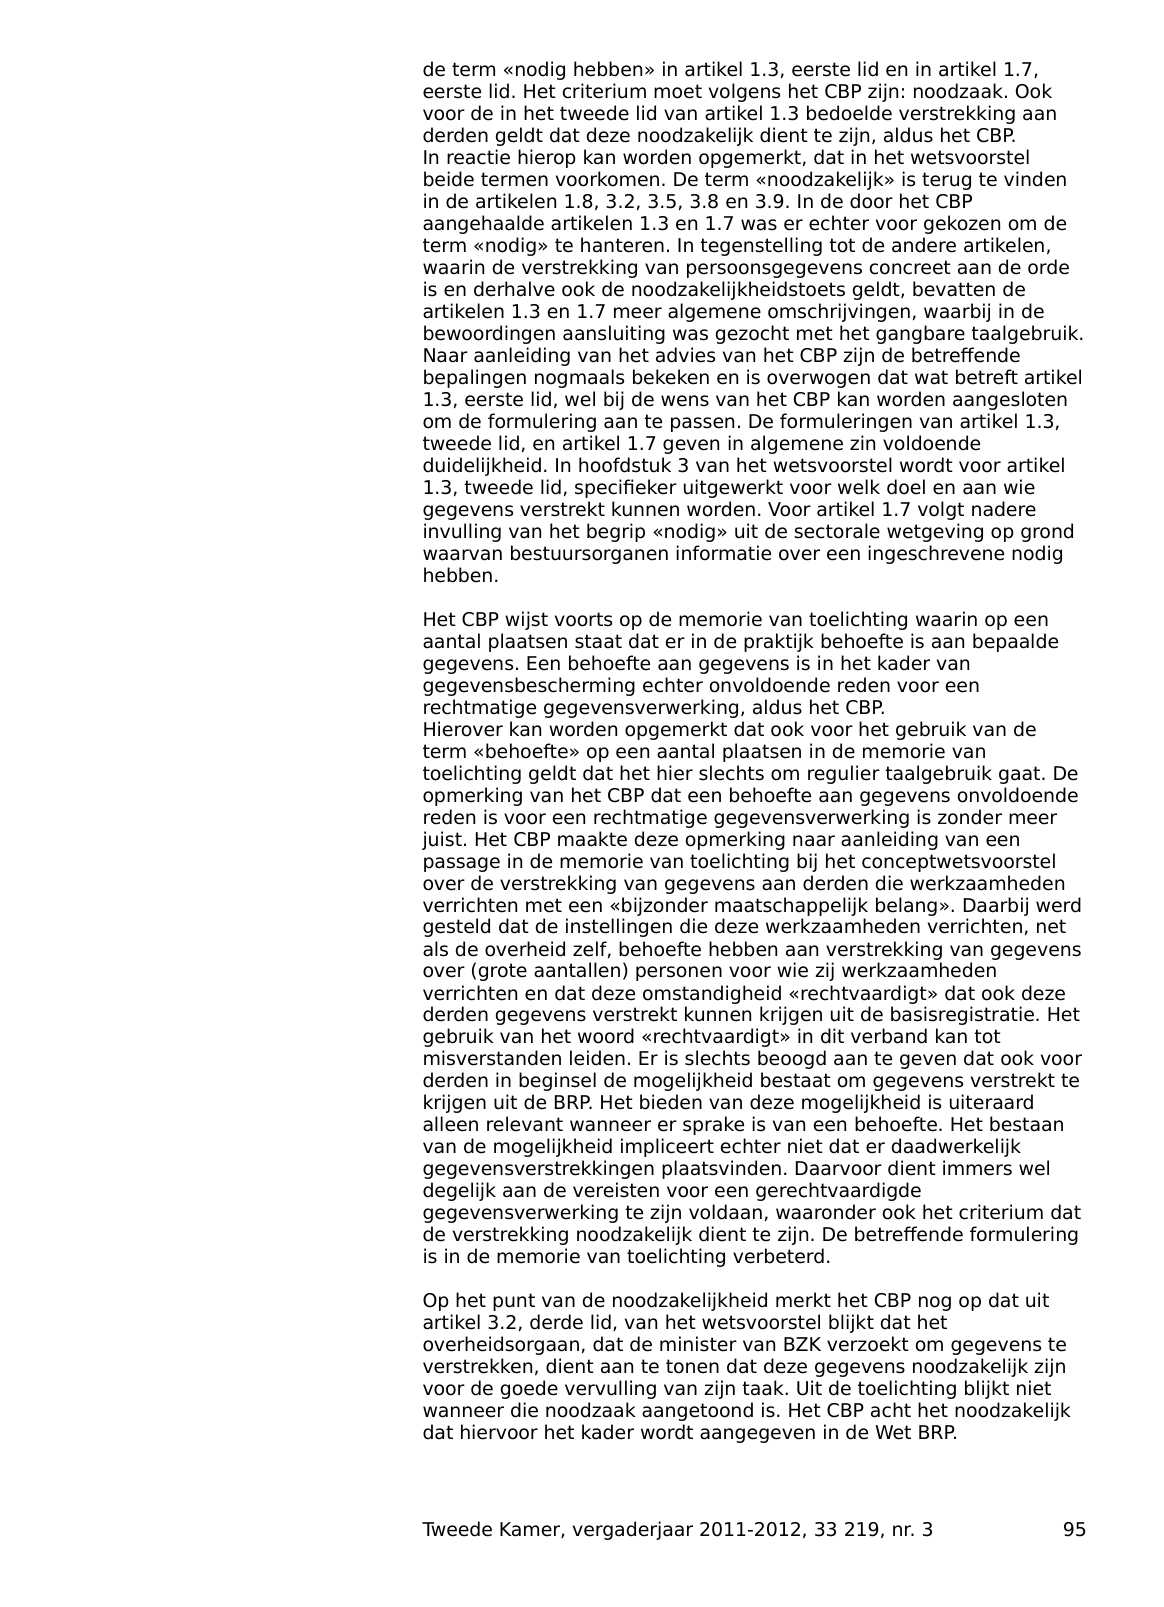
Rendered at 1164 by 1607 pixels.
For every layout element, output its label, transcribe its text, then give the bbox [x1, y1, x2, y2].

text Hierover kan worden opgemerkt dat ook voor het gebruik van de term «behoefte» op een aantal plaatsen in de memorie van toelichting geldt dat het hier slechts om regulier taalgebruik gaat. De opmerking van het CBP dat een behoefte aan gegevens onvoldoende reden is voor een rechtmatige gegevensverwerking is zonder meer juist. Het CBP maakte deze opmerking naar aanleiding van een passage in de memorie van toelichting bij het conceptwetsvoorstel over de verstrekking van gegevens aan derden die werkzaamheden verrichten met een «bijzonder maatschappelijk belang». Daarbij werd gesteld dat de instellingen die deze werkzaamheden verrichten, net als de overheid zelf, behoefte hebben aan verstrekking van gegevens over (grote aantallen) personen voor wie zij werkzaamheden verrichten en dat deze omstandigheid «rechtvaardigt» dat ook deze derden gegevens verstrekt kunnen krijgen uit de basisregistratie. Het gebruik van het woord «rechtvaardigt» in dit verband kan tot misverstanden leiden. Er is slechts beoogd aan te geven dat ook voor derden in beginsel de mogelijkheid bestaat om gegevens verstrekt te krijgen uit de BRP. Het bieden van deze mogelijkheid is uiteraard alleen relevant wanneer er sprake is van een behoefte. Het bestaan van de mogelijkheid impliceert echter niet dat er daadwerkelijk gegevensverstrekkingen plaatsvinden. Daarvoor dient immers wel degelijk aan de vereisten voor een gerechtvaardigde gegevensverwerking te zijn voldaan, waaronder ook het criterium dat de verstrekking noodzakelijk dient te zijn. De betreffende formulering is in de memorie van toelichting verbeterd. [422, 719, 1087, 1268]
text In reactie hierop kan worden opgemerkt, dat in het wetsvoorstel beide termen voorkomen. De term «noodzakelijk» is terug te vinden in de artikelen 1.8, 3.2, 3.5, 3.8 en 3.9. In de door het CBP aangehaalde artikelen 1.3 en 1.7 was er echter voor gekozen om de term «nodig» te hanteren. In tegenstelling tot de andere artikelen, waarin de verstrekking van persoonsgegevens concreet aan de orde is en derhalve ook de noodzakelijkheidstoets geldt, bevatten de artikelen 1.3 en 1.7 meer algemene omschrijvingen, waarbij in de bewoordingen aansluiting was gezocht met het gangbare taalgebruik. Naar aanleiding van het advies van het CBP zijn de betreffende bepalingen nogmaals bekeken en is overwogen dat wat betreft artikel 1.3, eerste lid, wel bij de wens van het CBP kan worden aangesloten om de formulering aan te passen. De formuleringen van artikel 1.3, tweede lid, en artikel 1.7 geven in algemene zin voldoende duidelijkheid. In hoofdstuk 3 van het wetsvoorstel wordt voor artikel 1.3, tweede lid, specifieker uitgewerkt voor welk doel en aan wie gegevens verstrekt kunnen worden. Voor artikel 1.7 volgt nadere invulling van het begrip «nodig» uit de sectorale wetgeving op grond waarvan bestuursorganen informatie over een ingeschrevene nodig hebben. [422, 147, 1087, 587]
text Op het punt van de noodzakelijkheid merkt het CBP nog op dat uit artikel 3.2, derde lid, van het wetsvoorstel blijkt dat het overheidsorgaan, dat de minister van BZK verzoekt om gegevens te verstrekken, dient aan te tonen dat deze gegevens noodzakelijk zijn voor de goede vervulling van zijn taak. Uit de toelichting blijkt niet wanneer die noodzaak aangetoond is. Het CBP acht het noodzakelijk dat hiervoor het kader wordt aangegeven in de Wet BRP. [422, 1290, 1087, 1444]
text de term «nodig hebben» in artikel 1.3, eerste lid en in artikel 1.7, eerste lid. Het criterium moet volgens het CBP zijn: noodzaak. Ook voor de in het tweede lid van artikel 1.3 bedoelde verstrekking aan derden geldt dat deze noodzakelijk dient te zijn, aldus het CBP. [422, 59, 1087, 147]
text Het CBP wijst voorts op de memorie van toelichting waarin op een aantal plaatsen staat dat er in de praktijk behoefte is aan bepaalde gegevens. Een behoefte aan gegevens is in het kader van gegevensbescherming echter onvoldoende reden voor een rechtmatige gegevensverwerking, aldus het CBP. [422, 609, 1087, 719]
